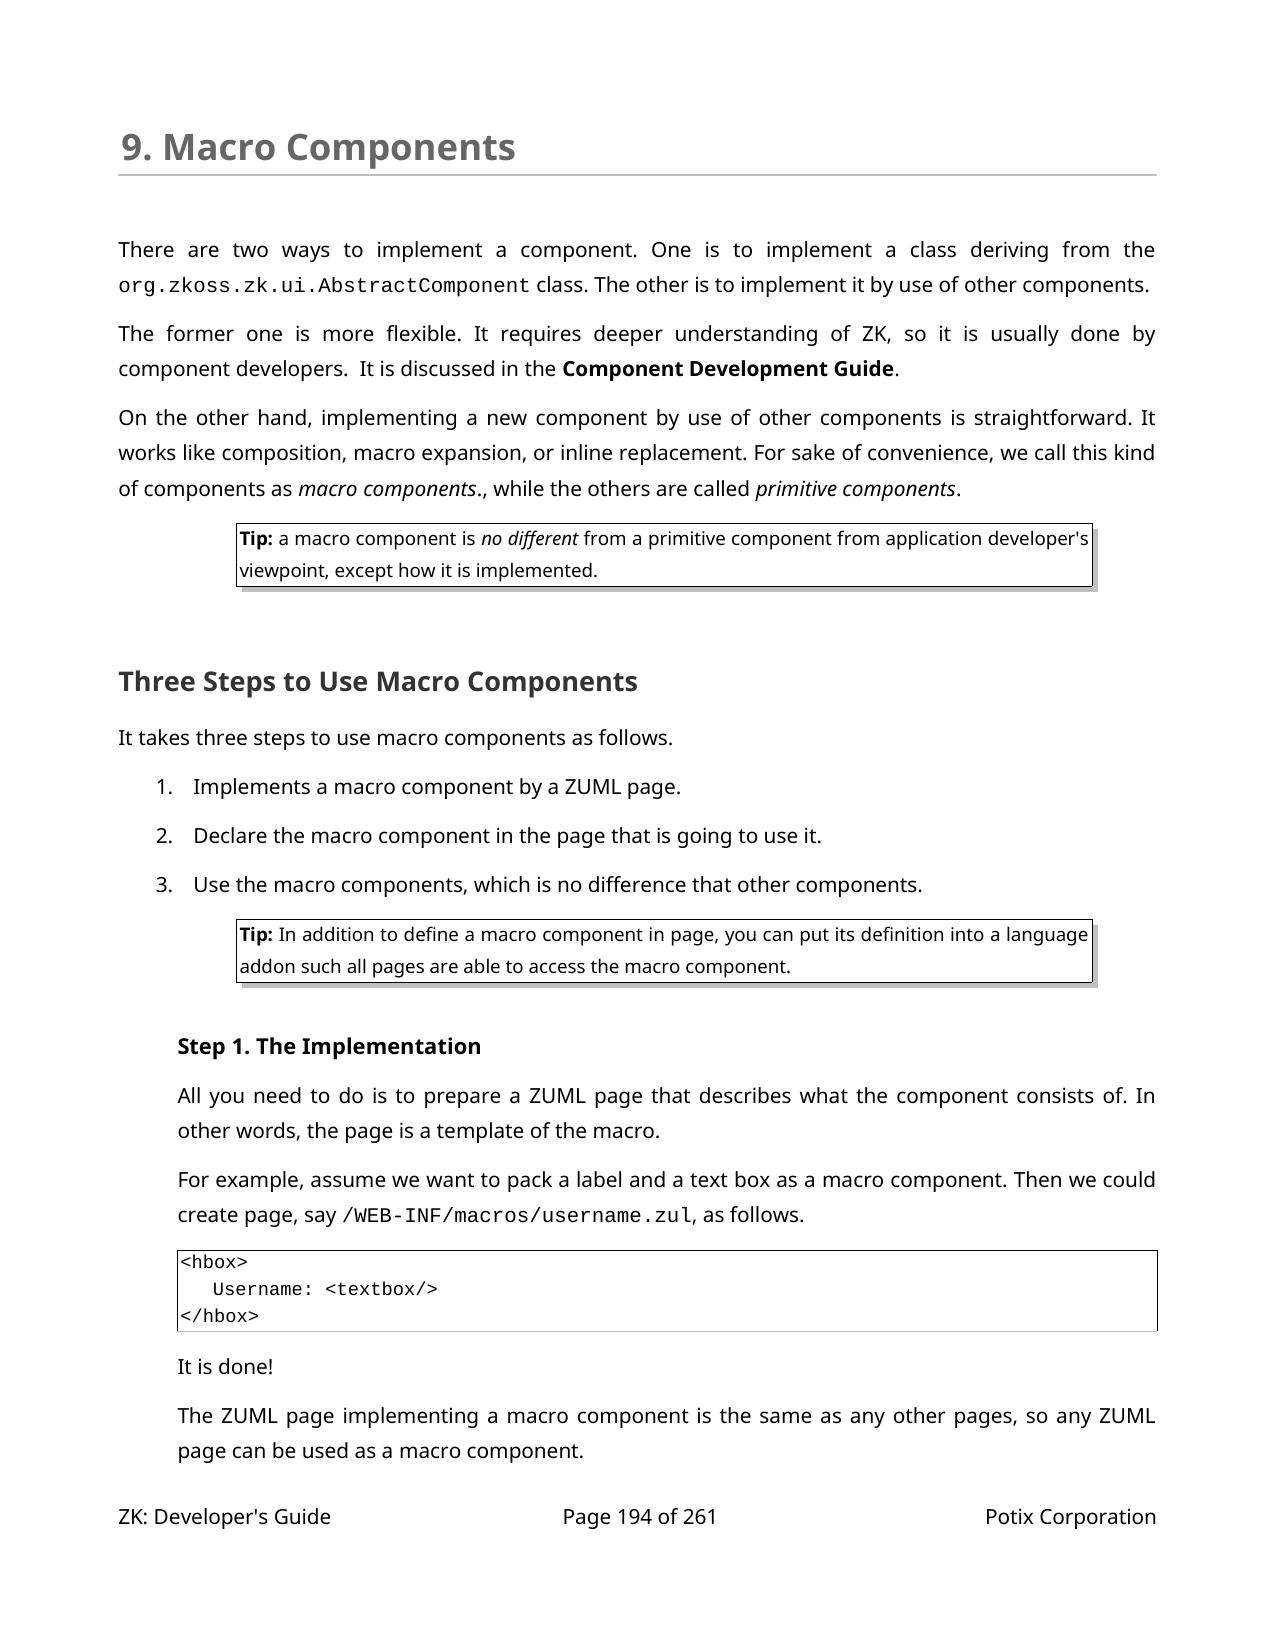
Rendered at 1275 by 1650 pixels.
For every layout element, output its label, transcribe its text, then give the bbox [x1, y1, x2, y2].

text Username: <textbox/> [178, 1277, 1157, 1301]
text It is done! [177, 1352, 1157, 1380]
text On the other hand, implementing a new component by use of other components is straightforward. It works like composition, macro expansion, or inline replacement. For sake of convenience, we call this kind of components as macro components., while the others are called primitive components. [118, 403, 1157, 502]
text <hbox> [178, 1251, 1157, 1274]
subtitle Three Steps to Use Macro Components [118, 663, 1157, 699]
text The ZUML page implementing a macro component is the same as any other pages, so any ZUML page can be used as a macro component. [177, 1401, 1157, 1464]
text </hbox> [178, 1304, 1157, 1331]
list Implements a macro component by a ZUML page. [156, 772, 1157, 800]
text Tip: a macro component is no different from a primitive component from application developer's viewpoint, except how it is implemented. [237, 524, 1092, 586]
text Tip: In addition to define a macro component in page, you can put its definition into a language addon such all pages are able to access the macro component. [237, 920, 1092, 982]
text For example, assume we want to pack a label and a text box as a macro component. Then we could create page, say /WEB-INF/macros/username.zul, as follows. [177, 1165, 1157, 1229]
text It takes three steps to use macro components as follows. [118, 723, 1157, 751]
subtitle Step 1. The Implementation [177, 1031, 1157, 1061]
subtitle 9. Macro Components [118, 118, 1157, 174]
list Use the macro components, which is no difference that other components. [156, 870, 1157, 898]
text The former one is more flexible. It requires deeper understanding of ZK, so it is usually done by component developers. It is discussed in the Component Development Guide. [118, 319, 1157, 383]
text All you need to do is to prepare a ZUML page that describes what the component consists of. In other words, the page is a template of the macro. [177, 1081, 1157, 1144]
list Declare the macro component in the page that is going to use it. [156, 821, 1157, 849]
text There are two ways to implement a component. One is to implement a class deriving from the org.zkoss.zk.ui.AbstractComponent class. The other is to implement it by use of other components. [118, 235, 1157, 299]
